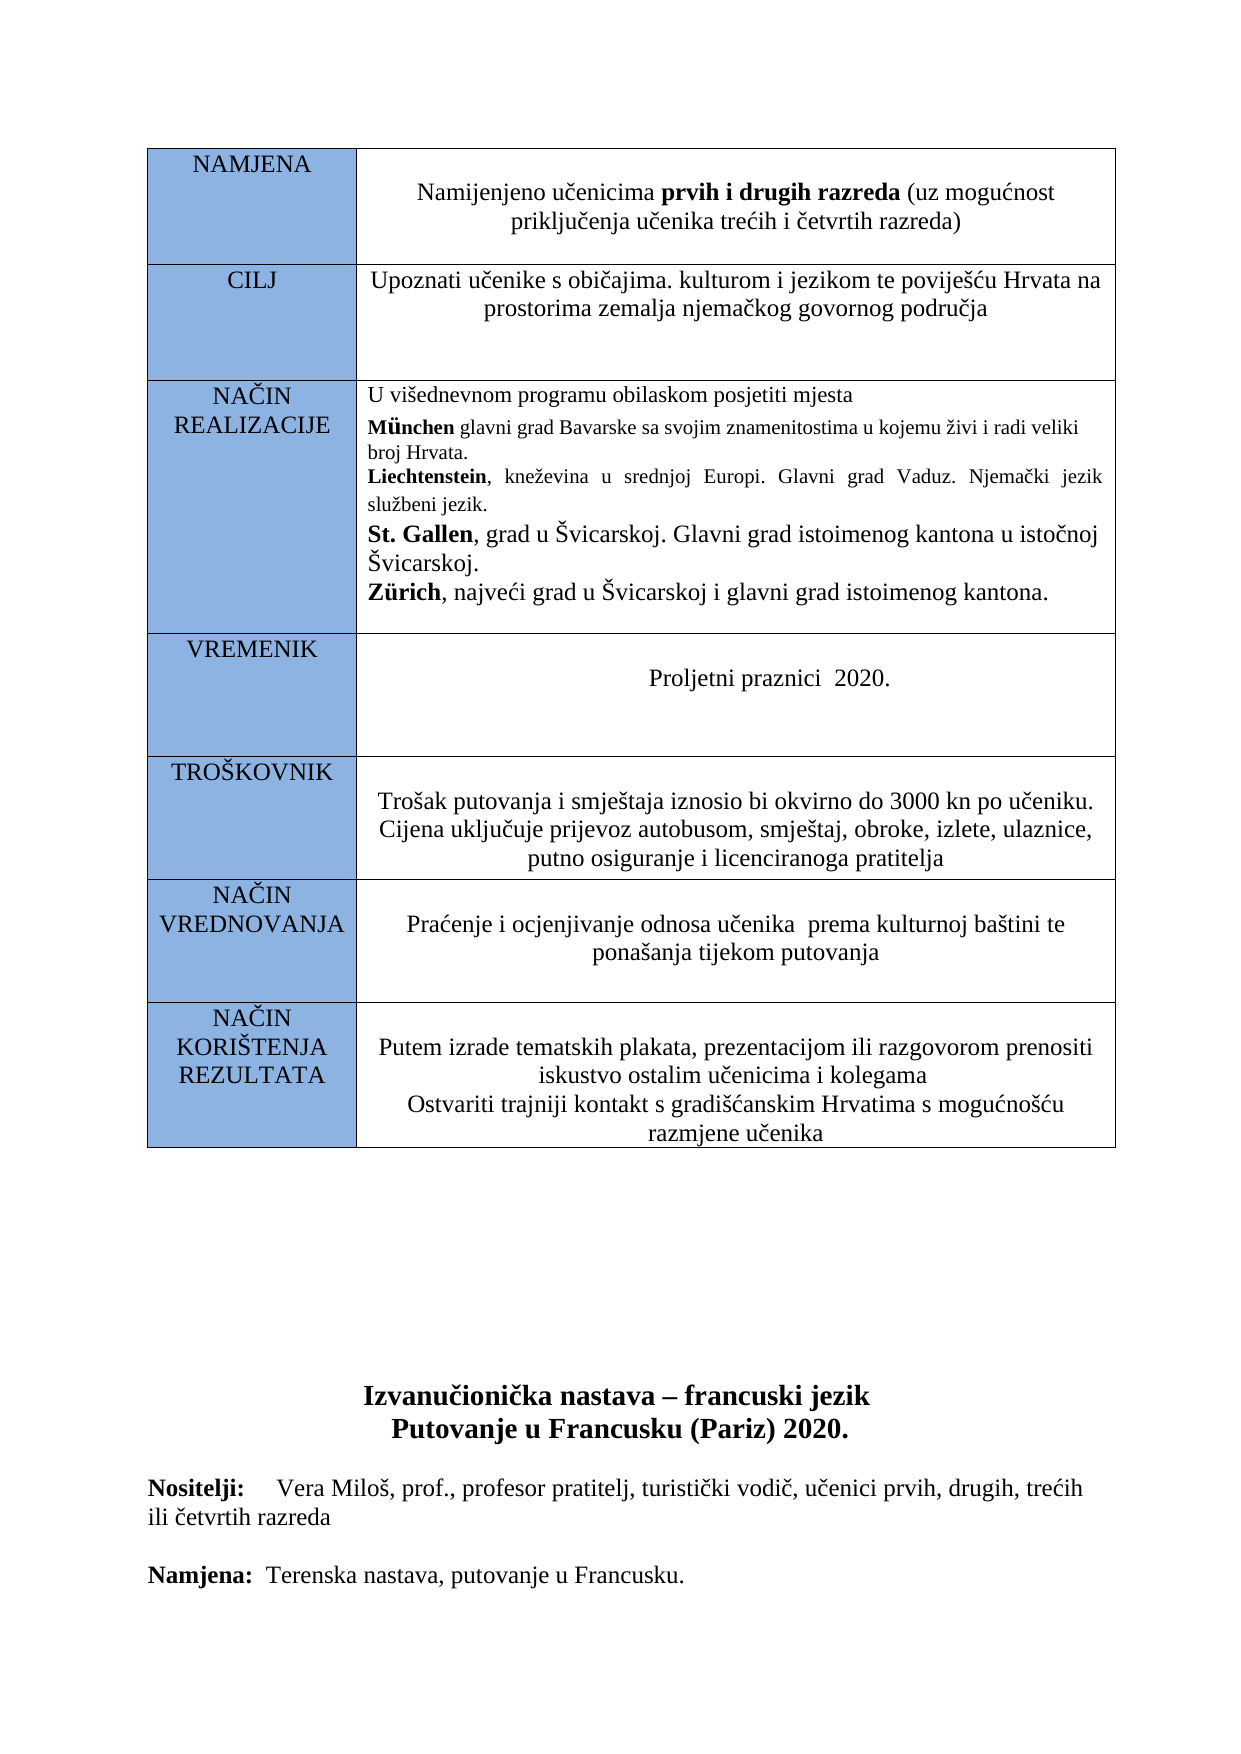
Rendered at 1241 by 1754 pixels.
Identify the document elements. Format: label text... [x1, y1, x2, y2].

text Namjena: Terenska nastava, putovanje u Francusku. [148, 1560, 1093, 1588]
table_cell Trošak putovanja i smještaja iznosio bi okvirno do 3000 kn po učeniku. Cijena uključuje prijevoz autobusom, smještaj, obroke, izlete, ulaznice, putno osiguranje i licenciranoga pratitelja [357, 757, 1115, 879]
table_cell TROŠKOVNIK [148, 757, 356, 879]
table_cell Putem izrade tematskih plakata, prezentacijom ili razgovorom prenositi iskustvo ostalim učenicima i kolegama Ostvariti trajniji kontakt s gradišćanskim Hrvatima s mogućnošću razmjene učenika [357, 1003, 1115, 1147]
table_cell VREMENIK [148, 634, 356, 756]
table_cell Upoznati učenike s običajima. kulturom i jezikom te poviješću Hrvata na prostorima zemalja njemačkog govornog područja [357, 265, 1115, 380]
text Izvanučionička nastava – francuski jezik [148, 1378, 1093, 1411]
table_cell NAČIN KORIŠTENJA REZULTATA [148, 1003, 356, 1147]
table_cell Namijenjeno učenicima prvih i drugih razreda (uz mogućnost priključenja učenika trećih i četvrtih razreda) [357, 149, 1115, 264]
table_cell NAMJENA [148, 149, 356, 264]
text Nositelji: Vera Miloš, prof., profesor pratitelj, turistički vodič, učenici prvih, drugih, trećih ili četvrtih razreda [148, 1473, 1093, 1531]
table_cell NAČIN REALIZACIJE [148, 381, 356, 633]
table_cell CILJ [148, 265, 356, 380]
text Putovanje u Francusku (Pariz) 2020. [148, 1411, 1093, 1445]
table_cell NAČIN VREDNOVANJA [148, 880, 356, 1002]
table_cell Proljetni praznici 2020. [357, 634, 1115, 756]
table_cell Praćenje i ocjenjivanje odnosa učenika prema kulturnoj baštini te ponašanja tijekom putovanja [357, 880, 1115, 1002]
table_cell U višednevnom programu obilaskom posjetiti mjesta München glavni grad Bavarske sa svojim znamenitostima u kojemu živi i radi veliki broj Hrvata. Liechtenstein, kneževina u srednjoj Europi. Glavni grad Vaduz. Njemački jezik službeni jezik. St. Gallen, grad u Švicarskoj. Glavni grad istoimenog kantona u istočnoj Švicarskoj. Zürich, najveći grad u Švicarskoj i glavni grad istoimenog kantona. [357, 381, 1115, 633]
